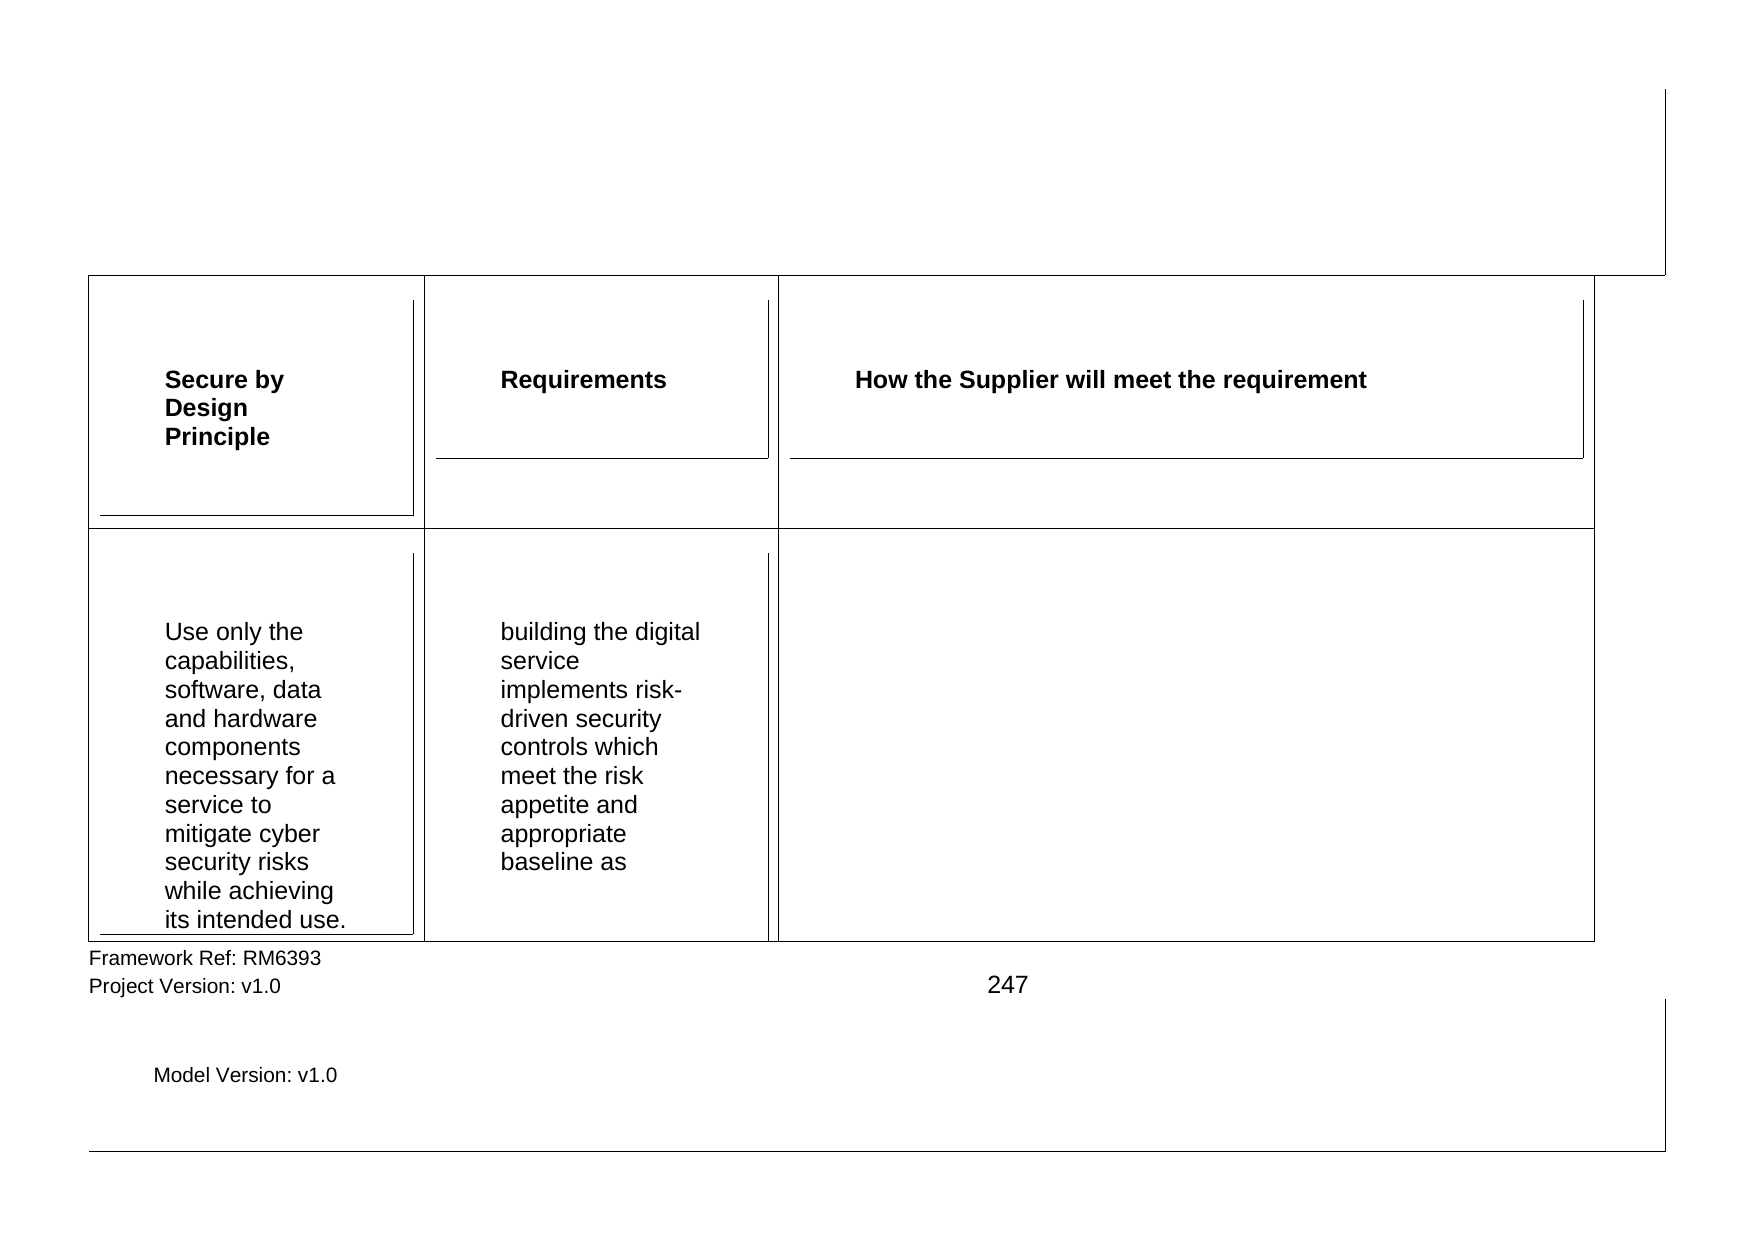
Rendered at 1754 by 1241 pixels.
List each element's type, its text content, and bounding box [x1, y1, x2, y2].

table_cell [779, 529, 1594, 941]
table_header How the Supplier will meet the requirement [779, 276, 1594, 528]
table_header Secure by Design Principle [89, 276, 424, 528]
table_cell building the digital service implements risk-driven security controls which meet the risk appetite and appropriate baseline as [425, 529, 778, 941]
table_cell Use only the capabilities, software, data and hardware components necessary for a service to mitigate cyber security risks while achieving its intended use. [89, 529, 424, 941]
table_header Requirements [425, 276, 778, 528]
